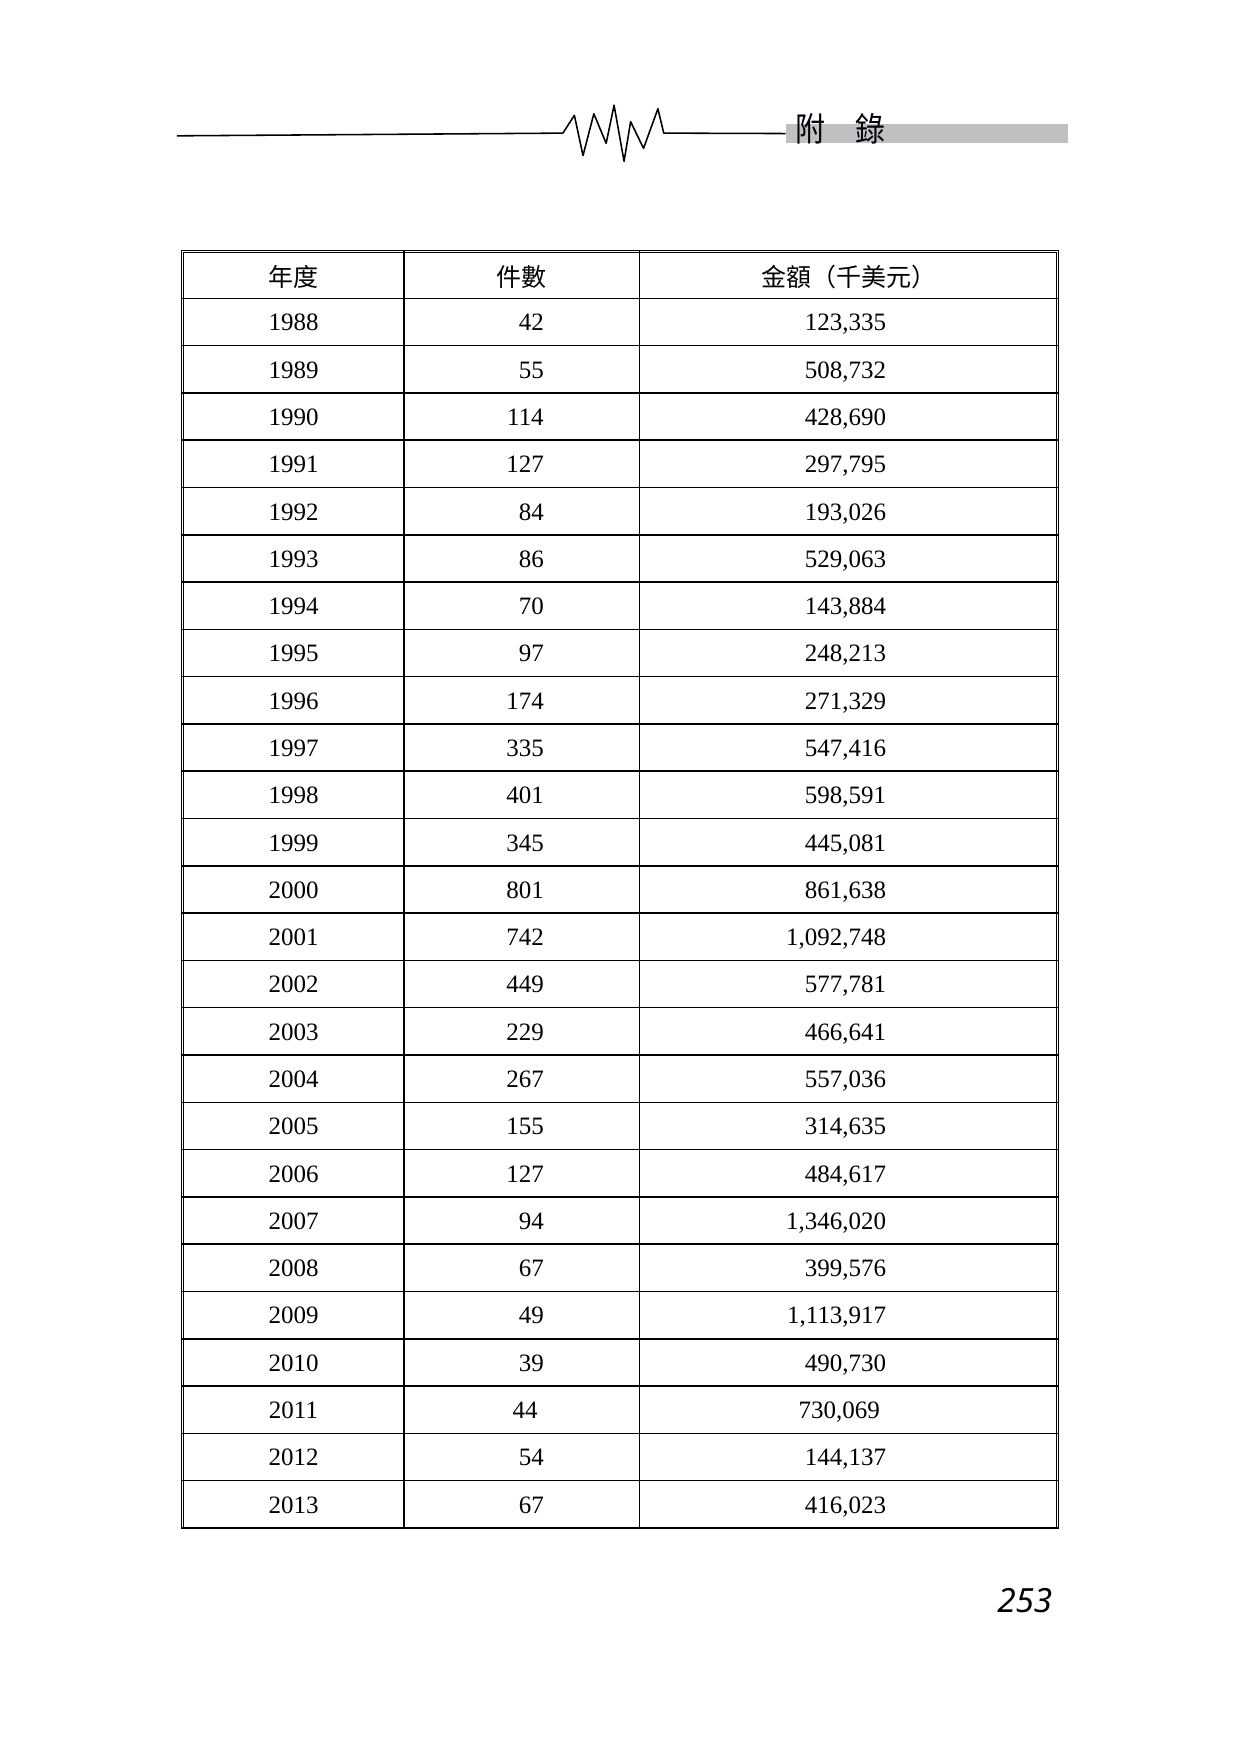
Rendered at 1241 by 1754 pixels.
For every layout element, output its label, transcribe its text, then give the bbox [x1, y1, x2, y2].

table_cell 44 [405, 1387, 639, 1432]
table_cell 97 [405, 630, 639, 676]
table_cell 42 [405, 299, 639, 345]
table_cell 248,213 [640, 630, 1056, 676]
table_cell 335 [405, 725, 639, 770]
table_cell 127 [405, 441, 639, 487]
table_cell 1,113,917 [640, 1292, 1056, 1338]
table_header 金額（千美元） [640, 253, 1056, 297]
table_cell 229 [405, 1008, 639, 1054]
table_cell 1989 [184, 346, 403, 392]
table_cell 345 [405, 819, 639, 865]
table_cell 55 [405, 346, 639, 392]
table_cell 1996 [184, 677, 403, 723]
table_cell 174 [405, 677, 639, 723]
table_cell 1994 [184, 583, 403, 628]
table_cell 193,026 [640, 488, 1056, 534]
table_cell 428,690 [640, 394, 1056, 439]
table_cell 2003 [184, 1008, 403, 1054]
table_cell 2009 [184, 1292, 403, 1338]
table_cell 399,576 [640, 1245, 1056, 1291]
table_cell 2010 [184, 1340, 403, 1385]
table_cell 557,036 [640, 1056, 1056, 1101]
table_cell 1999 [184, 819, 403, 865]
table_cell 1995 [184, 630, 403, 676]
table_cell 114 [405, 394, 639, 439]
table_cell 2011 [184, 1387, 403, 1432]
table_cell 1993 [184, 536, 403, 581]
table_cell 490,730 [640, 1340, 1056, 1385]
table_cell 2006 [184, 1150, 403, 1196]
table_cell 529,063 [640, 536, 1056, 581]
table_cell 1,346,020 [640, 1198, 1056, 1243]
table_cell 2008 [184, 1245, 403, 1291]
table_cell 508,732 [640, 346, 1056, 392]
table_cell 577,781 [640, 961, 1056, 1007]
table_cell 67 [405, 1481, 639, 1527]
table_cell 86 [405, 536, 639, 581]
table_header 件數 [405, 253, 639, 297]
table_cell 2002 [184, 961, 403, 1007]
table_cell 94 [405, 1198, 639, 1243]
table_cell 314,635 [640, 1103, 1056, 1149]
table_header 年度 [184, 253, 403, 297]
table_cell 2001 [184, 914, 403, 959]
table_cell 449 [405, 961, 639, 1007]
table_cell 598,591 [640, 772, 1056, 818]
table_cell 484,617 [640, 1150, 1056, 1196]
table_cell 143,884 [640, 583, 1056, 628]
table_cell 49 [405, 1292, 639, 1338]
table_cell 730,069 [640, 1387, 1056, 1432]
table_cell 271,329 [640, 677, 1056, 723]
table_cell 2005 [184, 1103, 403, 1149]
table_cell 1991 [184, 441, 403, 487]
table_cell 466,641 [640, 1008, 1056, 1054]
table_cell 1992 [184, 488, 403, 534]
table_cell 123,335 [640, 299, 1056, 345]
table_cell 2007 [184, 1198, 403, 1243]
table_cell 2004 [184, 1056, 403, 1101]
table_cell 2000 [184, 867, 403, 912]
table_cell 297,795 [640, 441, 1056, 487]
table_cell 1,092,748 [640, 914, 1056, 959]
table_cell 416,023 [640, 1481, 1056, 1527]
table_cell 127 [405, 1150, 639, 1196]
table_cell 84 [405, 488, 639, 534]
table_cell 861,638 [640, 867, 1056, 912]
table_cell 1988 [184, 299, 403, 345]
table_cell 1990 [184, 394, 403, 439]
table_cell 2013 [184, 1481, 403, 1527]
table_cell 401 [405, 772, 639, 818]
table_cell 144,137 [640, 1434, 1056, 1480]
table_cell 70 [405, 583, 639, 628]
table_cell 39 [405, 1340, 639, 1385]
table_cell 801 [405, 867, 639, 912]
table_cell 1998 [184, 772, 403, 818]
table_cell 742 [405, 914, 639, 959]
table_cell 155 [405, 1103, 639, 1149]
table_cell 67 [405, 1245, 639, 1291]
table_cell 1997 [184, 725, 403, 770]
table_cell 2012 [184, 1434, 403, 1480]
table_cell 547,416 [640, 725, 1056, 770]
table_cell 445,081 [640, 819, 1056, 865]
table_cell 54 [405, 1434, 639, 1480]
table_cell 267 [405, 1056, 639, 1101]
